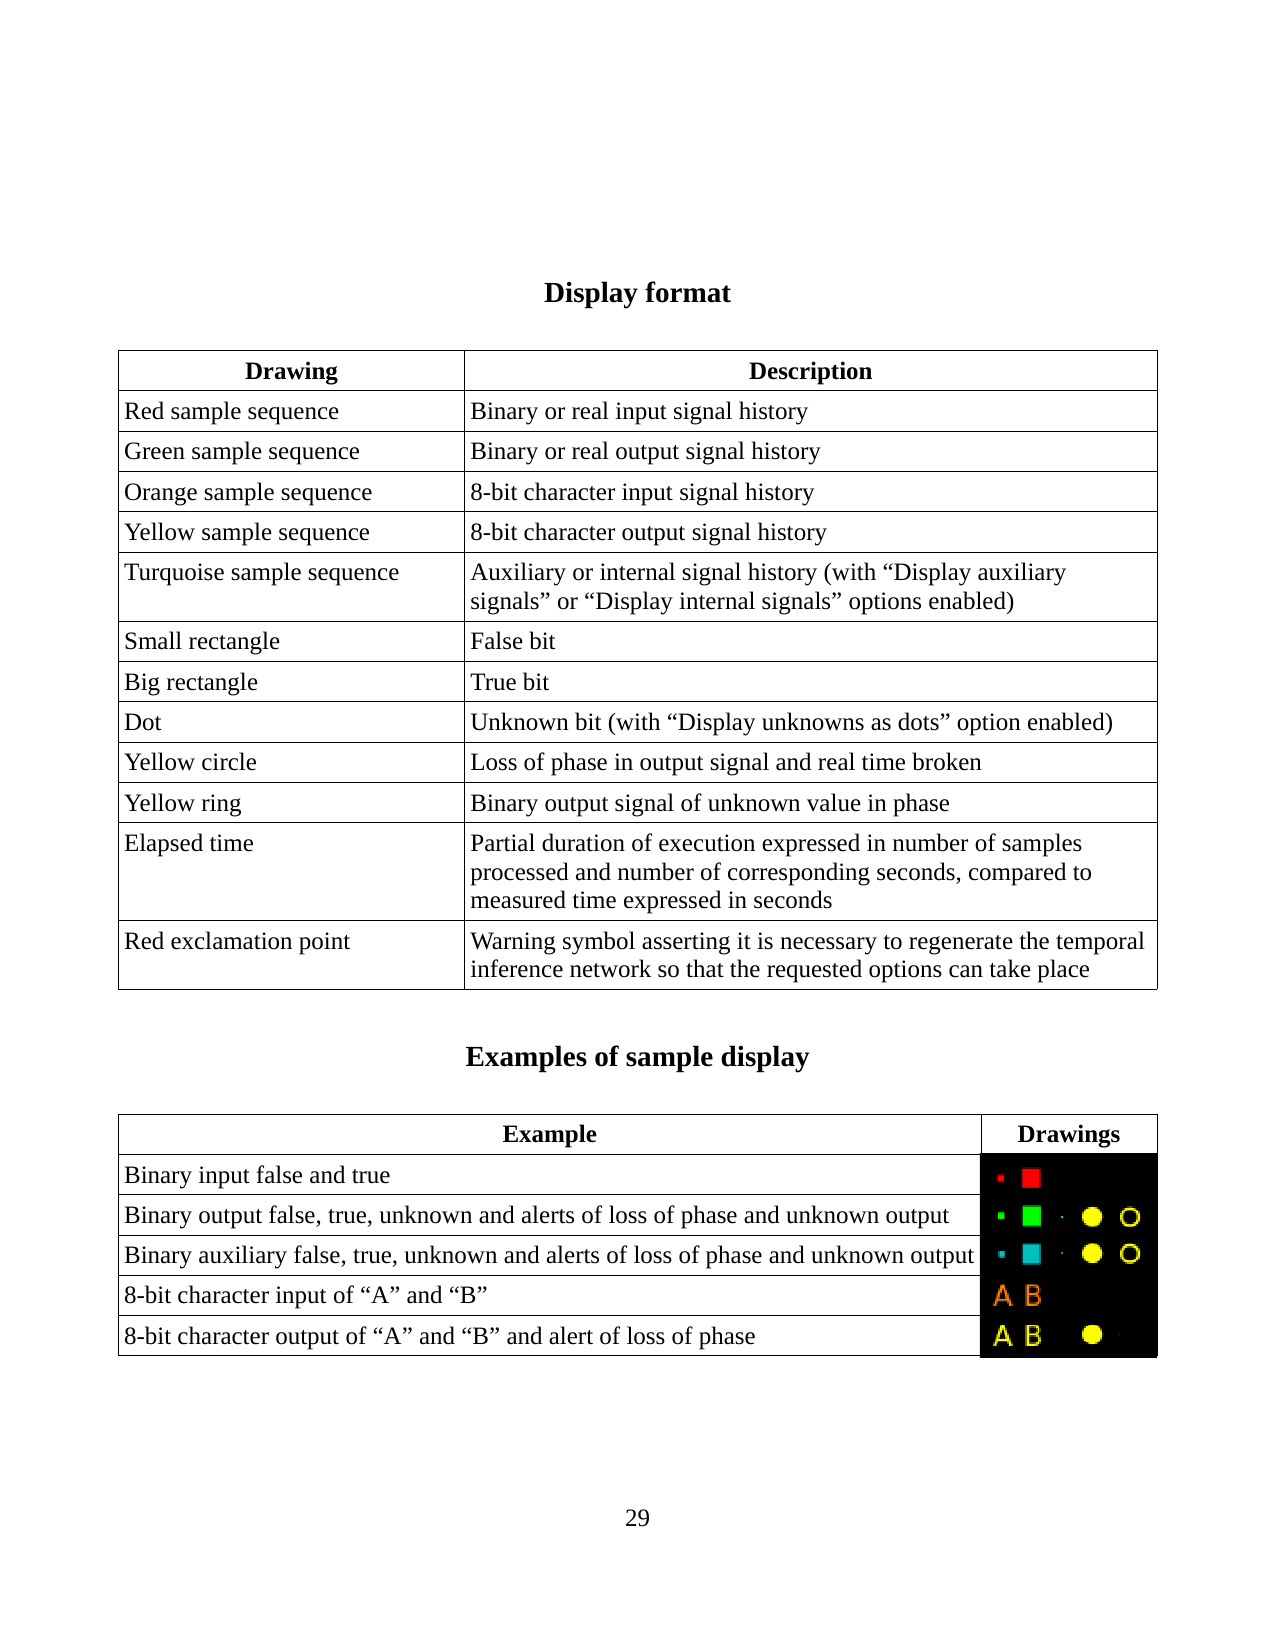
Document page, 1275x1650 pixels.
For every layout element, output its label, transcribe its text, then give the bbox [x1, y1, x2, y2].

table_cell Unknown bit (with “Display unknowns as dots” option enabled) [465, 702, 1157, 742]
table_cell Loss of phase in output signal and real time broken [465, 743, 1157, 782]
table_cell Binary output signal of unknown value in phase [465, 783, 1157, 822]
table_header Example [119, 1115, 981, 1154]
table_cell False bit [465, 622, 1157, 661]
table_cell Green sample sequence [119, 432, 464, 471]
table_cell Elapsed time [119, 823, 464, 920]
table_header Drawing [119, 351, 464, 390]
table_cell Binary or real output signal history [465, 432, 1157, 471]
table_cell Red sample sequence [119, 391, 464, 431]
table_cell Binary output false, true, unknown and alerts of loss of phase and unknown output [119, 1195, 979, 1234]
table_cell 8-bit character input of “A” and “B” [119, 1276, 979, 1315]
table_cell 8-bit character output signal history [465, 512, 1157, 552]
table_cell Turquoise sample sequence [119, 553, 464, 621]
table_cell Yellow sample sequence [119, 512, 464, 552]
table_header Description [465, 351, 1157, 390]
picture [979, 1153, 1158, 1358]
table_cell Yellow ring [119, 783, 464, 822]
table_header Drawings [982, 1115, 1157, 1153]
table_cell Binary input false and true [119, 1155, 979, 1194]
subtitle Examples of sample display [118, 1039, 1157, 1072]
table_cell Binary auxiliary false, true, unknown and alerts of loss of phase and unknown output [119, 1236, 979, 1275]
table_cell Red exclamation point [119, 921, 464, 989]
table_cell 8-bit character output of “A” and “B” and alert of loss of phase [119, 1316, 979, 1355]
table_cell Yellow circle [119, 743, 464, 782]
table_cell Orange sample sequence [119, 472, 464, 511]
table_cell Dot [119, 702, 464, 742]
table_cell Small rectangle [119, 622, 464, 661]
table_cell Partial duration of execution expressed in number of samples processed and number of corresponding seconds, compared to measured time expressed in seconds [465, 823, 1157, 920]
table_cell Auxiliary or internal signal history (with “Display auxiliary signals” or “Display internal signals” options enabled) [465, 553, 1157, 621]
table_cell True bit [465, 662, 1157, 701]
table_cell Binary or real input signal history [465, 391, 1157, 431]
table_cell Big rectangle [119, 662, 464, 701]
subtitle Display format [118, 275, 1157, 309]
table_cell Warning symbol asserting it is necessary to regenerate the temporal inference network so that the requested options can take place [465, 921, 1157, 989]
table_cell 8-bit character input signal history [465, 472, 1157, 511]
